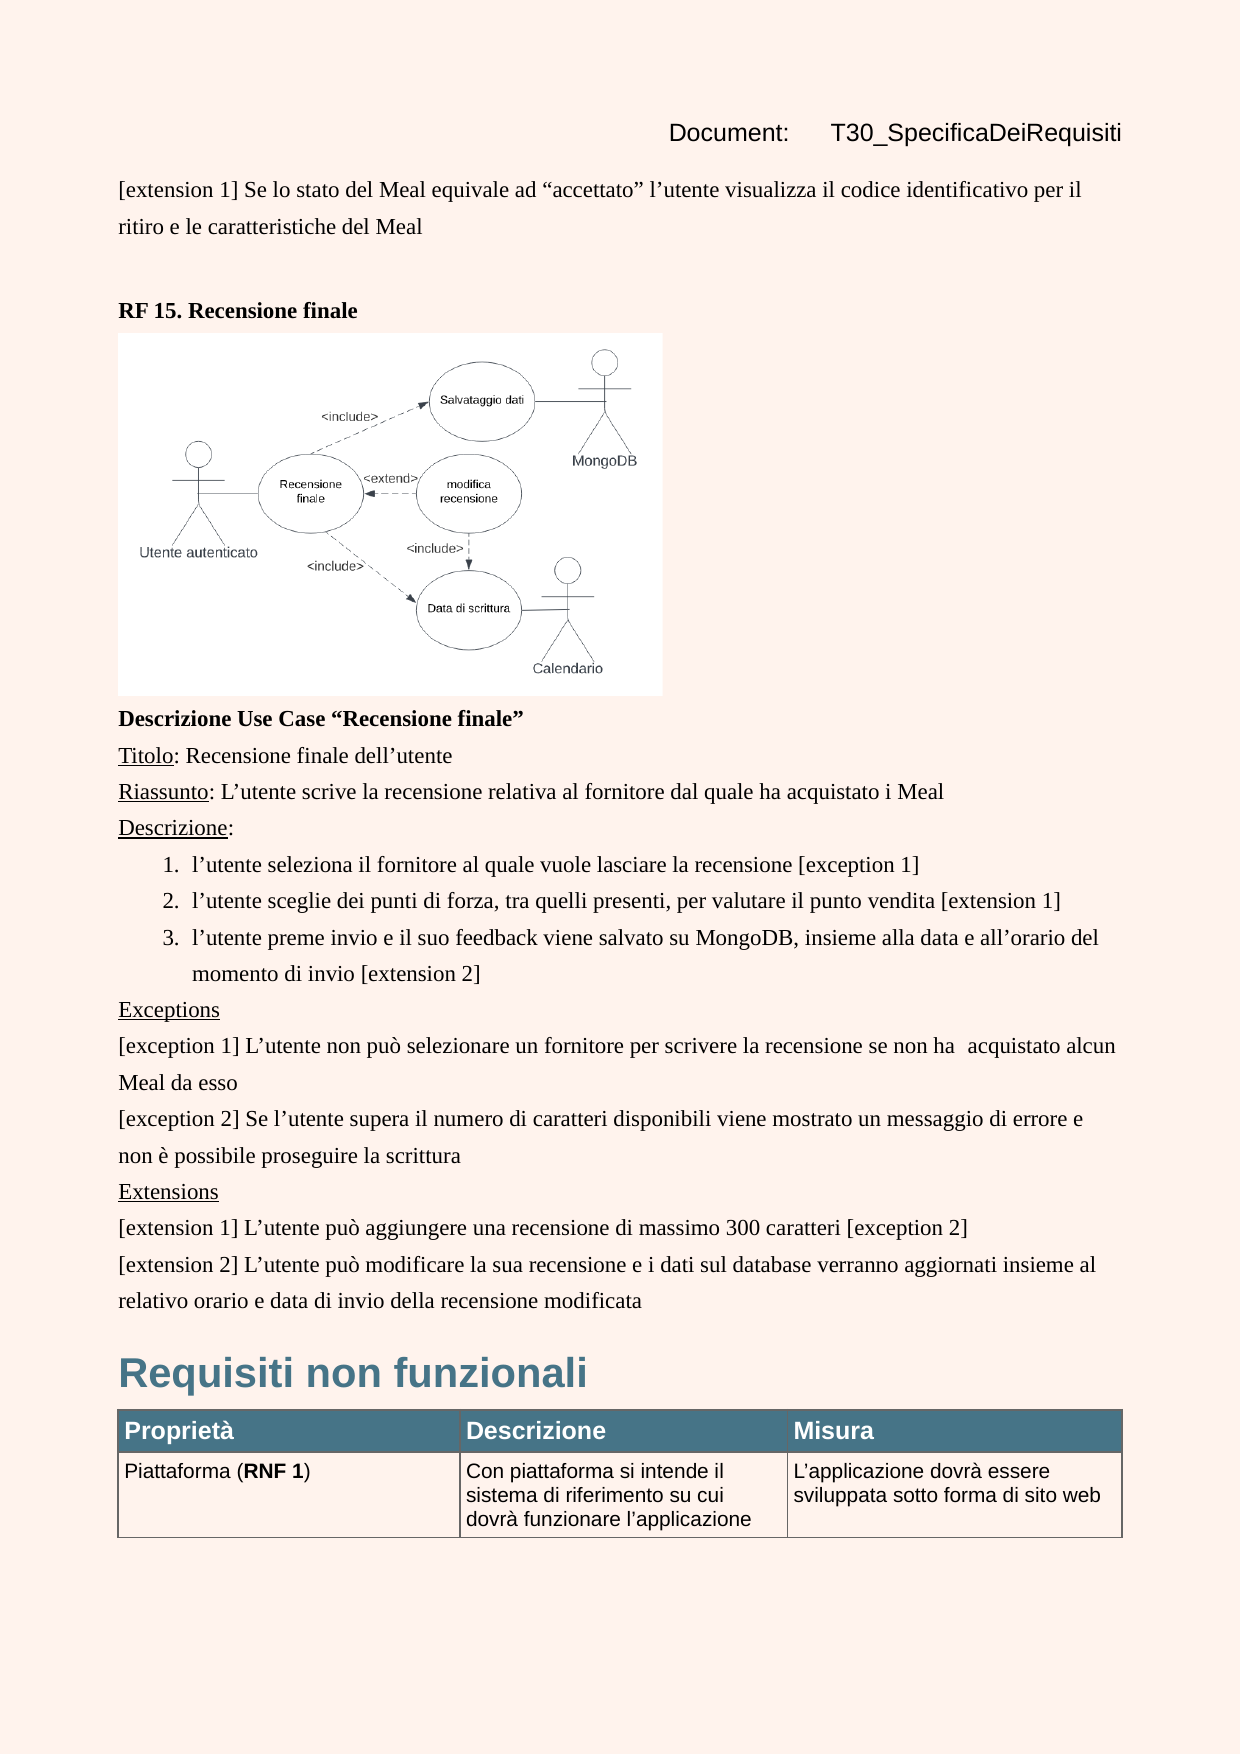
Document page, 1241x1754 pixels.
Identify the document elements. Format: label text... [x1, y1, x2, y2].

list l’utente seleziona il fornitore al quale vuole lasciare la recensione [exception 1] [162, 851, 1122, 877]
text [exception 1] L’utente non può selezionare un fornitore per scrivere la recensione se non ha acquistato alcun Meal da esso [118, 1033, 1122, 1095]
picture [118, 333, 663, 696]
text Extensions [118, 1178, 1122, 1204]
table_cell L’applicazione dovrà essere sviluppata sotto forma di sito web [788, 1453, 1121, 1536]
text Exceptions [118, 996, 1122, 1023]
table_header Descrizione [461, 1411, 787, 1451]
text Descrizione Use Case “Recensione finale” [118, 705, 1122, 732]
text [extension 1] Se lo stato del Meal equivale ad “accettato” l’utente visualizza il codice identificativo per il ritiro e le caratteristiche del Meal [118, 176, 1122, 239]
table_cell Piattaforma (RNF 1) [119, 1453, 459, 1536]
list l’utente preme invio e il suo feedback viene salvato su MongoDB, insieme alla data e all’orario del momento di invio [extension 2] [162, 923, 1122, 986]
subtitle Requisiti non funzionali [118, 1348, 1122, 1396]
text [exception 2] Se l’utente supera il numero di caratteri disponibili viene mostrato un messaggio di errore e non è possibile proseguire la scrittura [118, 1105, 1122, 1168]
text Riassunto: L’utente scrive la recensione relativa al fornitore dal quale ha acquistato i Meal [118, 778, 1122, 804]
list l’utente sceglie dei punti di forza, tra quelli presenti, per valutare il punto vendita [extension 1] [162, 887, 1122, 913]
table_header Proprietà [119, 1411, 459, 1451]
table_header Misura [788, 1411, 1121, 1451]
table_cell Con piattaforma si intende il sistema di riferimento su cui dovrà funzionare l’applicazione [461, 1453, 787, 1536]
text [extension 1] L’utente può aggiungere una recensione di massimo 300 caratteri [exception 2] [118, 1214, 1122, 1241]
text Titolo: Recensione finale dell’utente [118, 742, 1122, 768]
text [extension 2] L’utente può modificare la sua recensione e i dati sul database verranno aggiornati insieme al relativo orario e data di invio della recensione modificata [118, 1251, 1122, 1313]
text RF 15. Recensione finale [118, 297, 1122, 323]
text Descrizione: [118, 814, 1122, 841]
